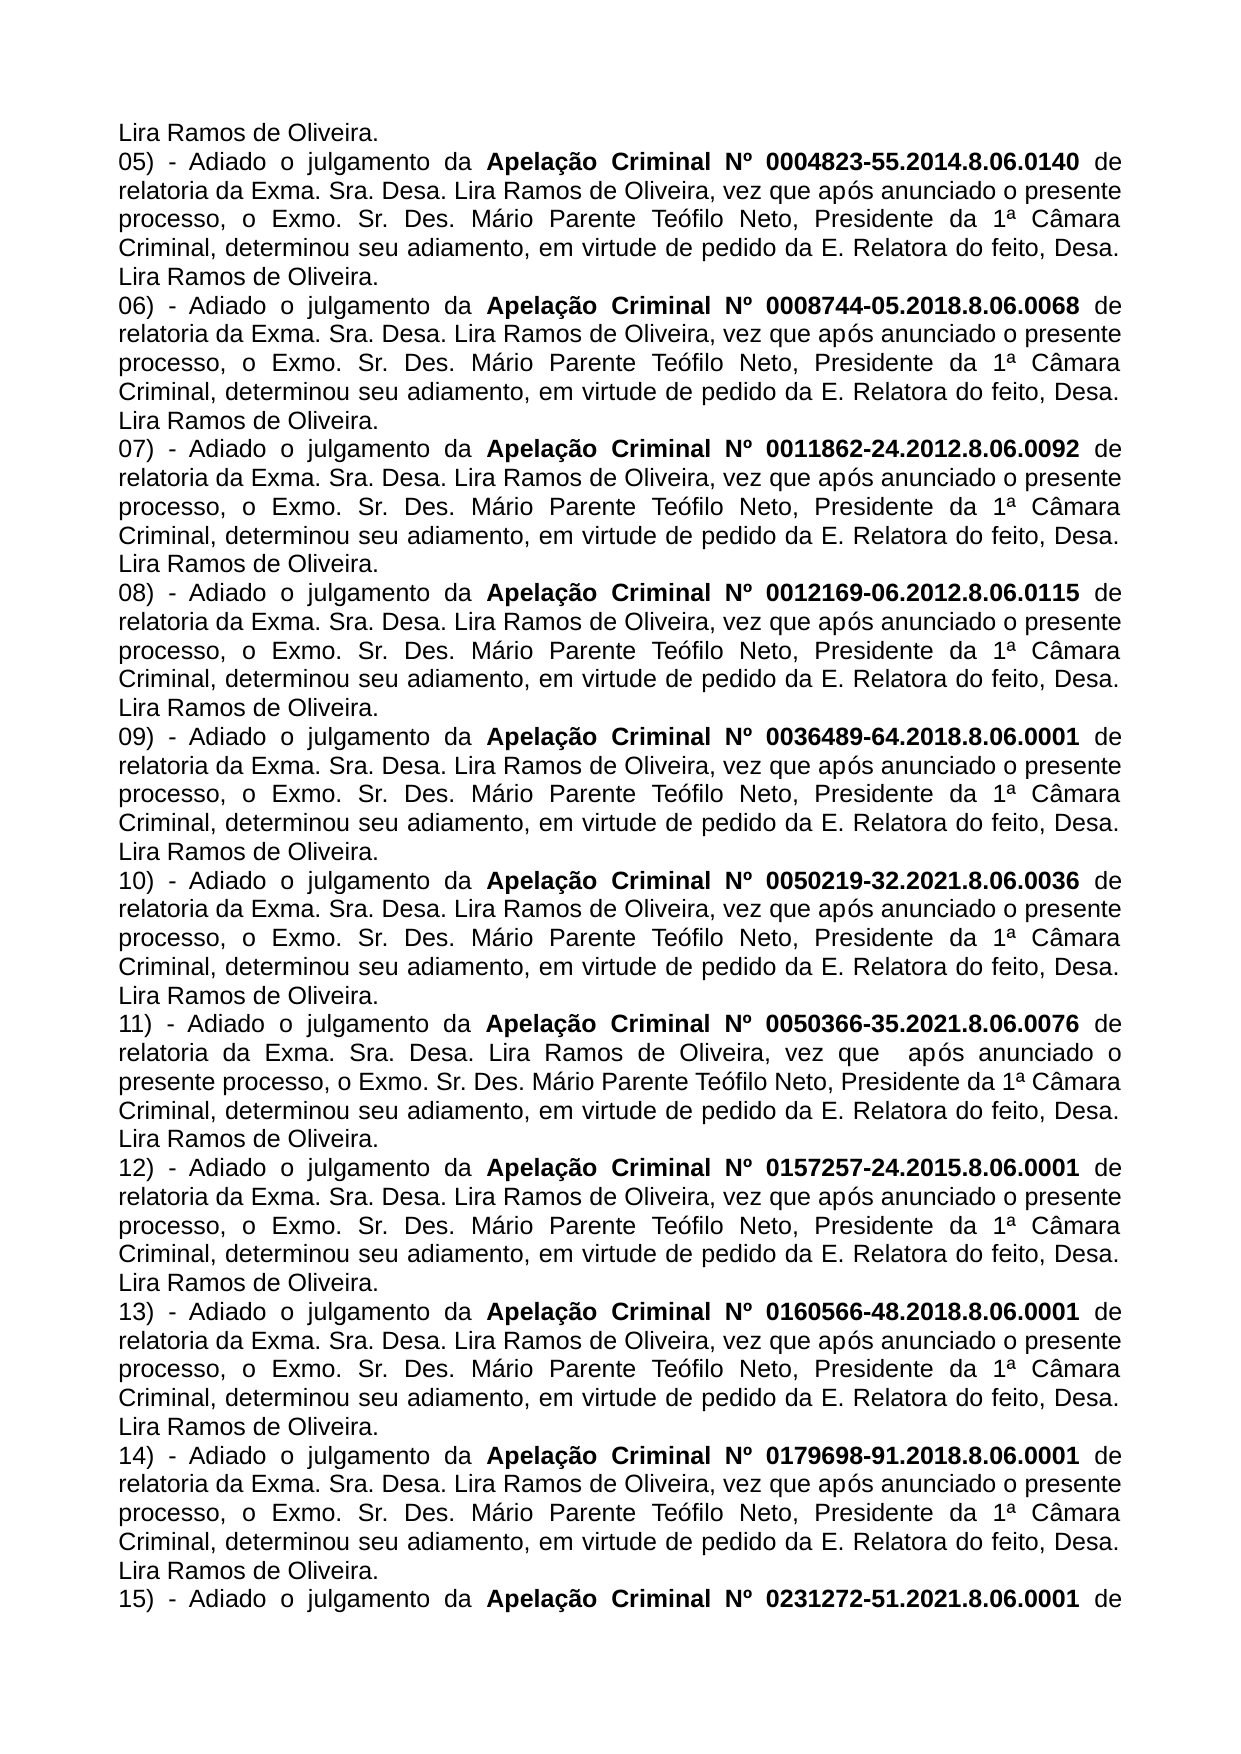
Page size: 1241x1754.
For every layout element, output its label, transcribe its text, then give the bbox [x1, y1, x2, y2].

text 07) - Adiado o julgamento da Apelação Criminal Nº 0011862-24.2012.8.06.0092 de relatoria da Exma. Sra. Desa. Lira Ramos de Oliveira, vez que após anunciado o presente processo, o Exmo. Sr. Des. Mário Parente Teófilo Neto, Presidente da 1ª Câmara Criminal, determinou seu adiamento, em virtude de pedido da E. Relatora do feito, Desa. Lira Ramos de Oliveira. [118, 434, 1122, 578]
text 06) - Adiado o julgamento da Apelação Criminal Nº 0008744-05.2018.8.06.0068 de relatoria da Exma. Sra. Desa. Lira Ramos de Oliveira, vez que após anunciado o presente processo, o Exmo. Sr. Des. Mário Parente Teófilo Neto, Presidente da 1ª Câmara Criminal, determinou seu adiamento, em virtude de pedido da E. Relatora do feito, Desa. Lira Ramos de Oliveira. [118, 291, 1122, 434]
text 05) - Adiado o julgamento da Apelação Criminal Nº 0004823-55.2014.8.06.0140 de relatoria da Exma. Sra. Desa. Lira Ramos de Oliveira, vez que após anunciado o presente processo, o Exmo. Sr. Des. Mário Parente Teófilo Neto, Presidente da 1ª Câmara Criminal, determinou seu adiamento, em virtude de pedido da E. Relatora do feito, Desa. Lira Ramos de Oliveira. [118, 147, 1122, 291]
text 11) - Adiado o julgamento da Apelação Criminal Nº 0050366-35.2021.8.06.0076 de relatoria da Exma. Sra. Desa. Lira Ramos de Oliveira, vez que após anunciado o presente processo, o Exmo. Sr. Des. Mário Parente Teófilo Neto, Presidente da 1ª Câmara Criminal, determinou seu adiamento, em virtude de pedido da E. Relatora do feito, Desa. Lira Ramos de Oliveira. [118, 1009, 1122, 1153]
text 08) - Adiado o julgamento da Apelação Criminal Nº 0012169-06.2012.8.06.0115 de relatoria da Exma. Sra. Desa. Lira Ramos de Oliveira, vez que após anunciado o presente processo, o Exmo. Sr. Des. Mário Parente Teófilo Neto, Presidente da 1ª Câmara Criminal, determinou seu adiamento, em virtude de pedido da E. Relatora do feito, Desa. Lira Ramos de Oliveira. [118, 578, 1122, 722]
text 13) - Adiado o julgamento da Apelação Criminal Nº 0160566-48.2018.8.06.0001 de relatoria da Exma. Sra. Desa. Lira Ramos de Oliveira, vez que após anunciado o presente processo, o Exmo. Sr. Des. Mário Parente Teófilo Neto, Presidente da 1ª Câmara Criminal, determinou seu adiamento, em virtude de pedido da E. Relatora do feito, Desa. Lira Ramos de Oliveira. [118, 1297, 1122, 1441]
text 12) - Adiado o julgamento da Apelação Criminal Nº 0157257-24.2015.8.06.0001 de relatoria da Exma. Sra. Desa. Lira Ramos de Oliveira, vez que após anunciado o presente processo, o Exmo. Sr. Des. Mário Parente Teófilo Neto, Presidente da 1ª Câmara Criminal, determinou seu adiamento, em virtude de pedido da E. Relatora do feito, Desa. Lira Ramos de Oliveira. [118, 1153, 1122, 1297]
text 15) - Adiado o julgamento da Apelação Criminal Nº 0231272-51.2021.8.06.0001 de [118, 1584, 1122, 1613]
text 09) - Adiado o julgamento da Apelação Criminal Nº 0036489-64.2018.8.06.0001 de relatoria da Exma. Sra. Desa. Lira Ramos de Oliveira, vez que após anunciado o presente processo, o Exmo. Sr. Des. Mário Parente Teófilo Neto, Presidente da 1ª Câmara Criminal, determinou seu adiamento, em virtude de pedido da E. Relatora do feito, Desa. Lira Ramos de Oliveira. [118, 722, 1122, 866]
text Lira Ramos de Oliveira. [118, 118, 1122, 147]
text 14) - Adiado o julgamento da Apelação Criminal Nº 0179698-91.2018.8.06.0001 de relatoria da Exma. Sra. Desa. Lira Ramos de Oliveira, vez que após anunciado o presente processo, o Exmo. Sr. Des. Mário Parente Teófilo Neto, Presidente da 1ª Câmara Criminal, determinou seu adiamento, em virtude de pedido da E. Relatora do feito, Desa. Lira Ramos de Oliveira. [118, 1441, 1122, 1584]
text 10) - Adiado o julgamento da Apelação Criminal Nº 0050219-32.2021.8.06.0036 de relatoria da Exma. Sra. Desa. Lira Ramos de Oliveira, vez que após anunciado o presente processo, o Exmo. Sr. Des. Mário Parente Teófilo Neto, Presidente da 1ª Câmara Criminal, determinou seu adiamento, em virtude de pedido da E. Relatora do feito, Desa. Lira Ramos de Oliveira. [118, 866, 1122, 1009]
